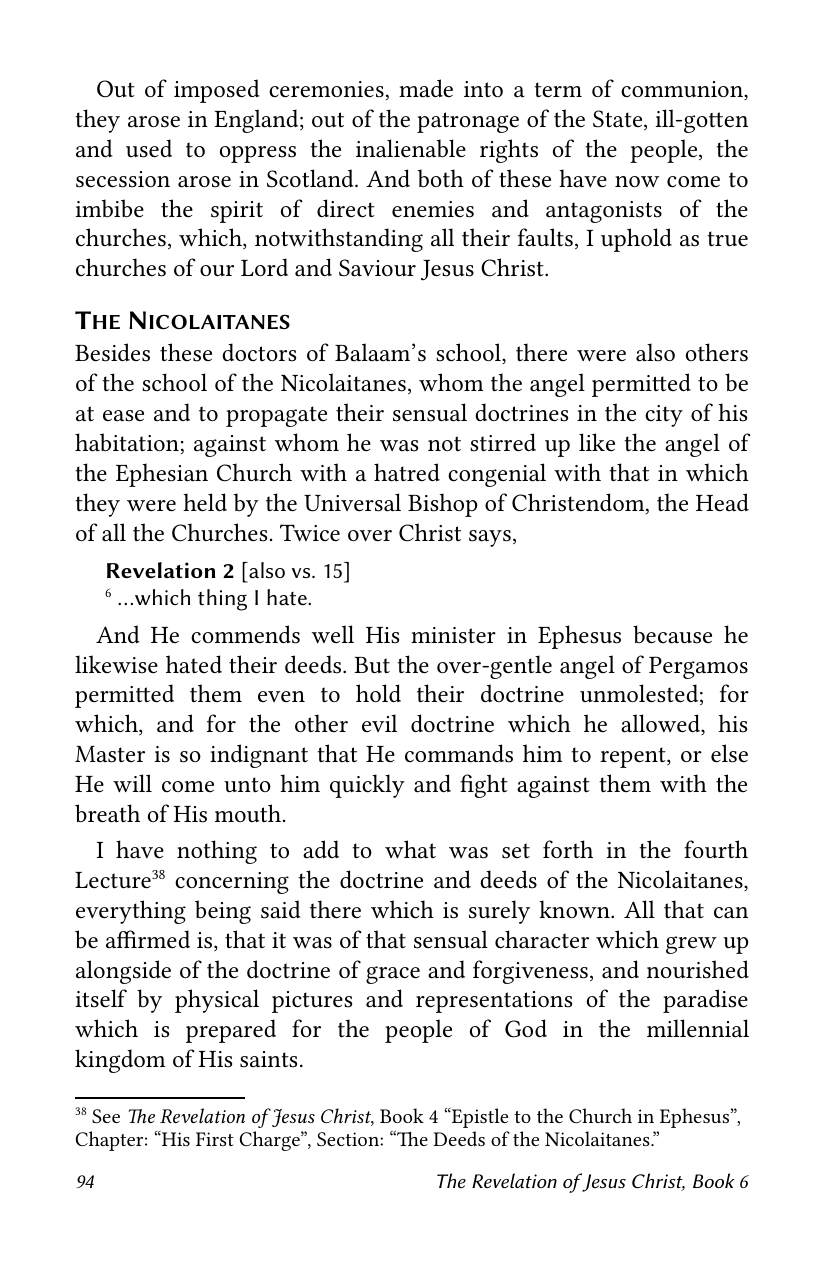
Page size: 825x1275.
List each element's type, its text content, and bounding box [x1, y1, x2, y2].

text I have nothing to add to what was set forth in the fourth Lecture concerning the doctrine and deeds of the Nicolaitanes, everything being said there which is surely known. All that can be affirmed is, that it was of that sensual character which grew up alongside of the doctrine of grace and forgiveness, and nourished itself by physical pictures and representations of the paradise which is prepared for the people of God in the millennial kingdom of His saints. [75, 836, 750, 1074]
text 6 ...which thing I hate. [105, 585, 720, 611]
subtitle The Nicolaitanes [75, 305, 750, 336]
text Revelation 2 [also vs. 15] [105, 557, 750, 584]
text Out of imposed ceremonies, made into a term of communion, they arose in England; out of the patronage of the State, ill-gotten and used to oppress the inalienable rights of the people, the secession arose in Scotland. And both of these have now come to imbibe the spirit of direct enemies and antagonists of the churches, which, notwithstanding all their faults, I uphold as true churches of our Lord and Saviour Jesus Christ. [75, 75, 750, 283]
text See The Revelation of Jesus Christ, Book 4 “Epistle to the Church in Ephesus”, Chapter: “His First Charge”, Section: “The Deeds of the Nicolaitanes.” [75, 1104, 750, 1152]
text Besides these doctors of Balaam’s school, there were also others of the school of the Nicolaitanes, whom the angel permitted to be at ease and to propagate their sensual doctrines in the city of his habitation; against whom he was not stirred up like the angel of the Ephesian Church with a hatred congenial with that in which they were held by the Universal Bishop of Christendom, the Head of all the Churches. Twice over Christ says, [75, 339, 750, 547]
text And He commends well His minister in Ephesus because he likewise hated their deeds. But the over-gentle angel of Pergamos permitted them even to hold their doctrine unmolested; for which, and for the other evil doctrine which he allowed, his Master is so indignant that He commands him to repent, or else He will come unto him quickly and fight against them with the breath of His mouth. [75, 621, 750, 829]
